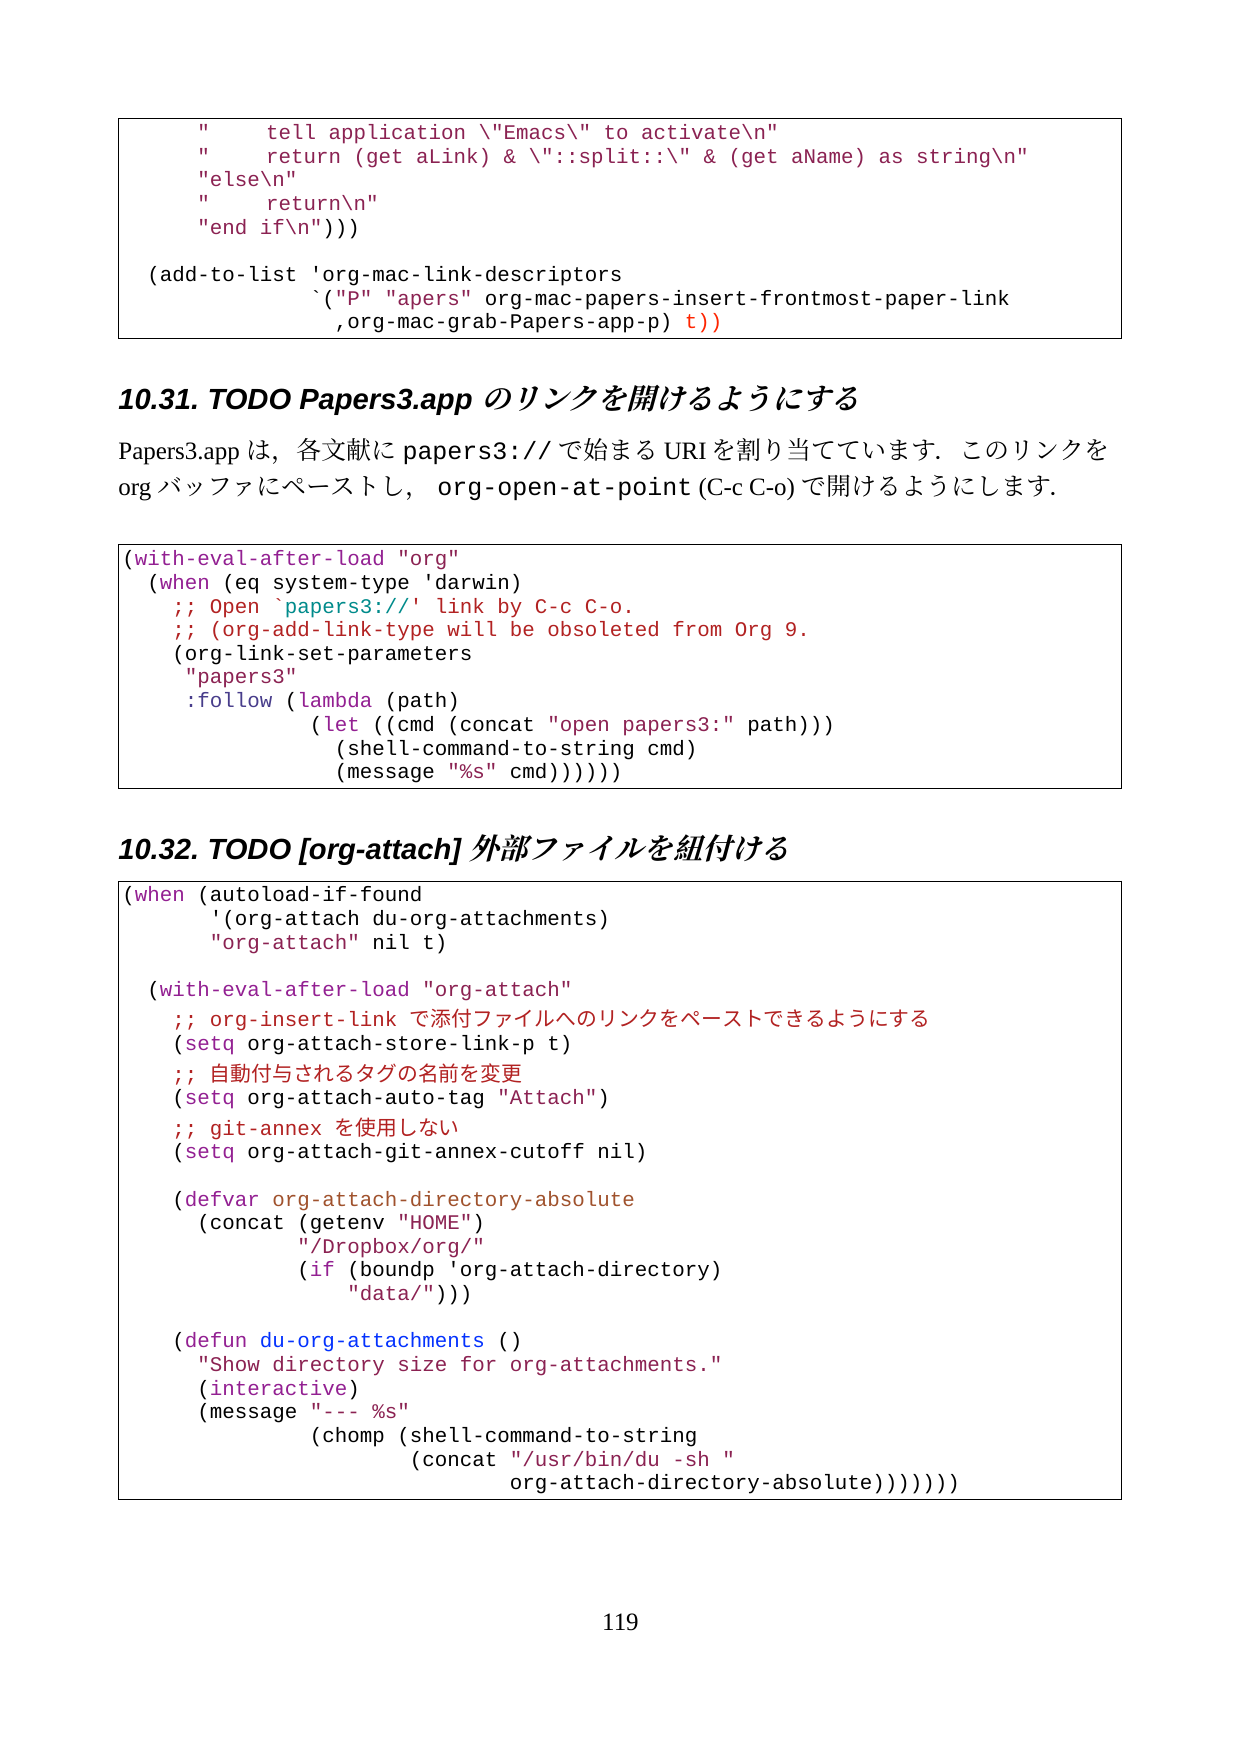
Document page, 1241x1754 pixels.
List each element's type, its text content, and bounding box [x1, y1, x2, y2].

text (when (eq system-type 'darwin) [119, 568, 1121, 592]
text ,org-mac-grab-Papers-app-p) t)) [119, 307, 1121, 338]
text (shell-command-to-string cmd) [119, 733, 1121, 757]
text '(org-attach du-org-attachments) [119, 904, 1121, 928]
text ;; 自動付与されるタグの名前を変更 [119, 1053, 1121, 1083]
text Papers3.app は，各文献に papers3:// で始まるURIを割り当てています．このリンクを org バッファにペーストし， org-open-at-point (C-c C-o) で開けるようにします． [118, 431, 1122, 532]
text `("P" "apers" org-mac-papers-insert-frontmost-paper-link [119, 284, 1121, 307]
text (defvar org-attach-directory-absolute [119, 1184, 1121, 1208]
text " return\n" [119, 189, 1121, 213]
text org-attach-directory-absolute))))))) [119, 1468, 1121, 1499]
text " return (get aLink) & \"::split::\" & (get aName) as string\n" [119, 142, 1121, 165]
text "data/"))) [119, 1279, 1121, 1303]
text (org-link-set-parameters [119, 639, 1121, 663]
text (message "%s" cmd)))))) [119, 757, 1121, 788]
text "/Dropbox/org/" [119, 1232, 1121, 1256]
text "else\n" [119, 165, 1121, 189]
text ;; org-insert-link で添付ファイルへのリンクをペーストできるようにする [119, 999, 1121, 1029]
text "org-attach" nil t) [119, 928, 1121, 951]
text (when (autoload-if-found [119, 882, 1121, 904]
text (concat "/usr/bin/du -sh " [119, 1445, 1121, 1468]
text " tell application \"Emacs\" to activate\n" [119, 119, 1121, 142]
text (defun du-org-attachments () [119, 1326, 1121, 1350]
text "papers3" [119, 663, 1121, 686]
subtitle TODO [org-attach] 外部ファイルを紐付ける [118, 826, 1122, 868]
text (setq org-attach-auto-tag "Attach") [119, 1083, 1121, 1107]
text (with-eval-after-load "org-attach" [119, 975, 1121, 999]
text (message "--- %s" [119, 1397, 1121, 1421]
text (let ((cmd (concat "open papers3:" path))) [119, 710, 1121, 733]
text (chomp (shell-command-to-string [119, 1421, 1121, 1445]
text (if (boundp 'org-attach-directory) [119, 1256, 1121, 1279]
text "end if\n"))) [119, 213, 1121, 236]
text (with-eval-after-load "org" [119, 545, 1121, 568]
text :follow (lambda (path) [119, 686, 1121, 710]
text ;; Open `papers3://' link by C-c C-o. [119, 592, 1121, 615]
text (setq org-attach-git-annex-cutoff nil) [119, 1137, 1121, 1161]
text "Show directory size for org-attachments." [119, 1350, 1121, 1374]
subtitle TODO Papers3.app のリンクを開けるようにする [118, 376, 1122, 418]
text (add-to-list 'org-mac-link-descriptors [119, 260, 1121, 284]
text (interactive) [119, 1374, 1121, 1397]
text (setq org-attach-store-link-p t) [119, 1029, 1121, 1053]
text ;; git-annex を使用しない [119, 1107, 1121, 1137]
text ;; (org-add-link-type will be obsoleted from Org 9. [119, 615, 1121, 639]
text (concat (getenv "HOME") [119, 1208, 1121, 1232]
